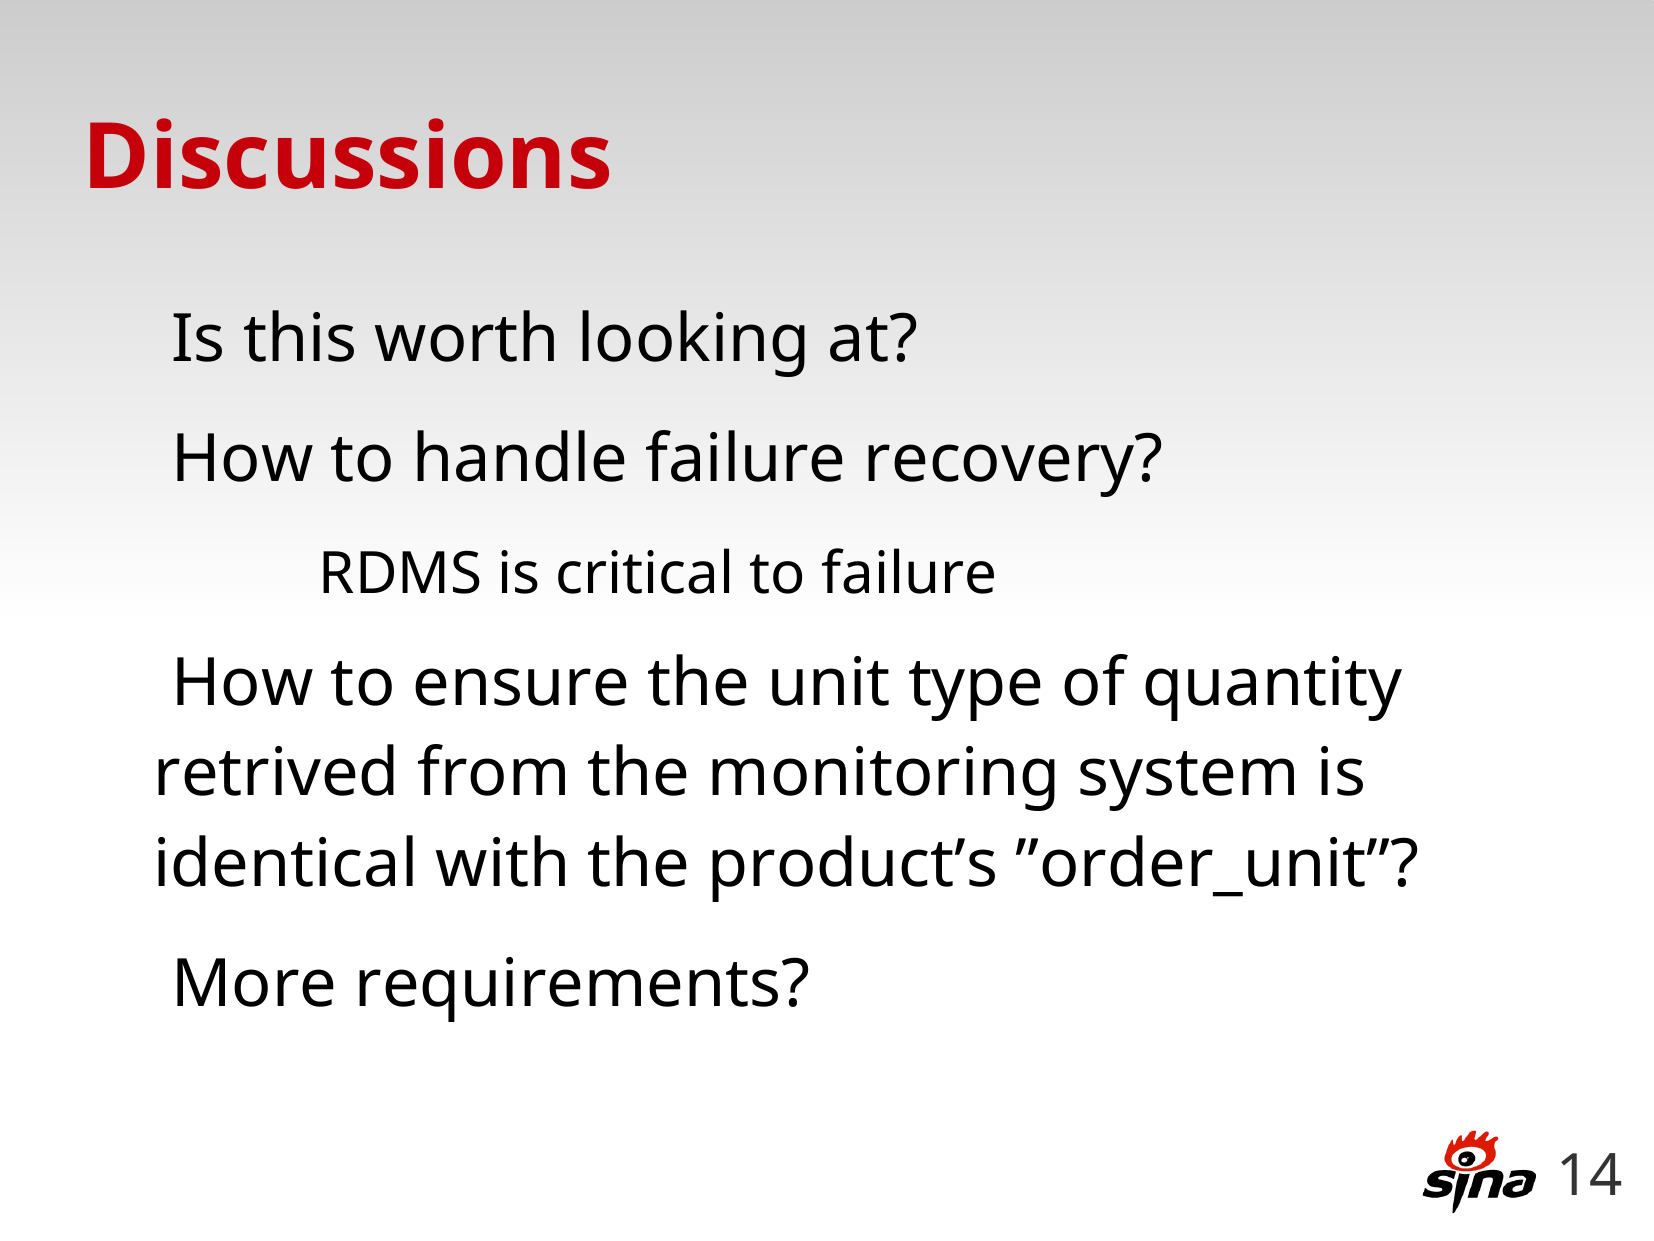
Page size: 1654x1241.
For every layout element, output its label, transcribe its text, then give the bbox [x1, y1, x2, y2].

list Is this worth looking at? How to handle failure recovery? RDMS is critical to failure How to ensure the unit type of quantity retrived from the monitoring system is identical with the product’s ”order_unit”? More requirements? [82, 290, 1571, 1109]
title Discussions [82, 49, 1571, 257]
picture [1394, 1109, 1564, 1241]
